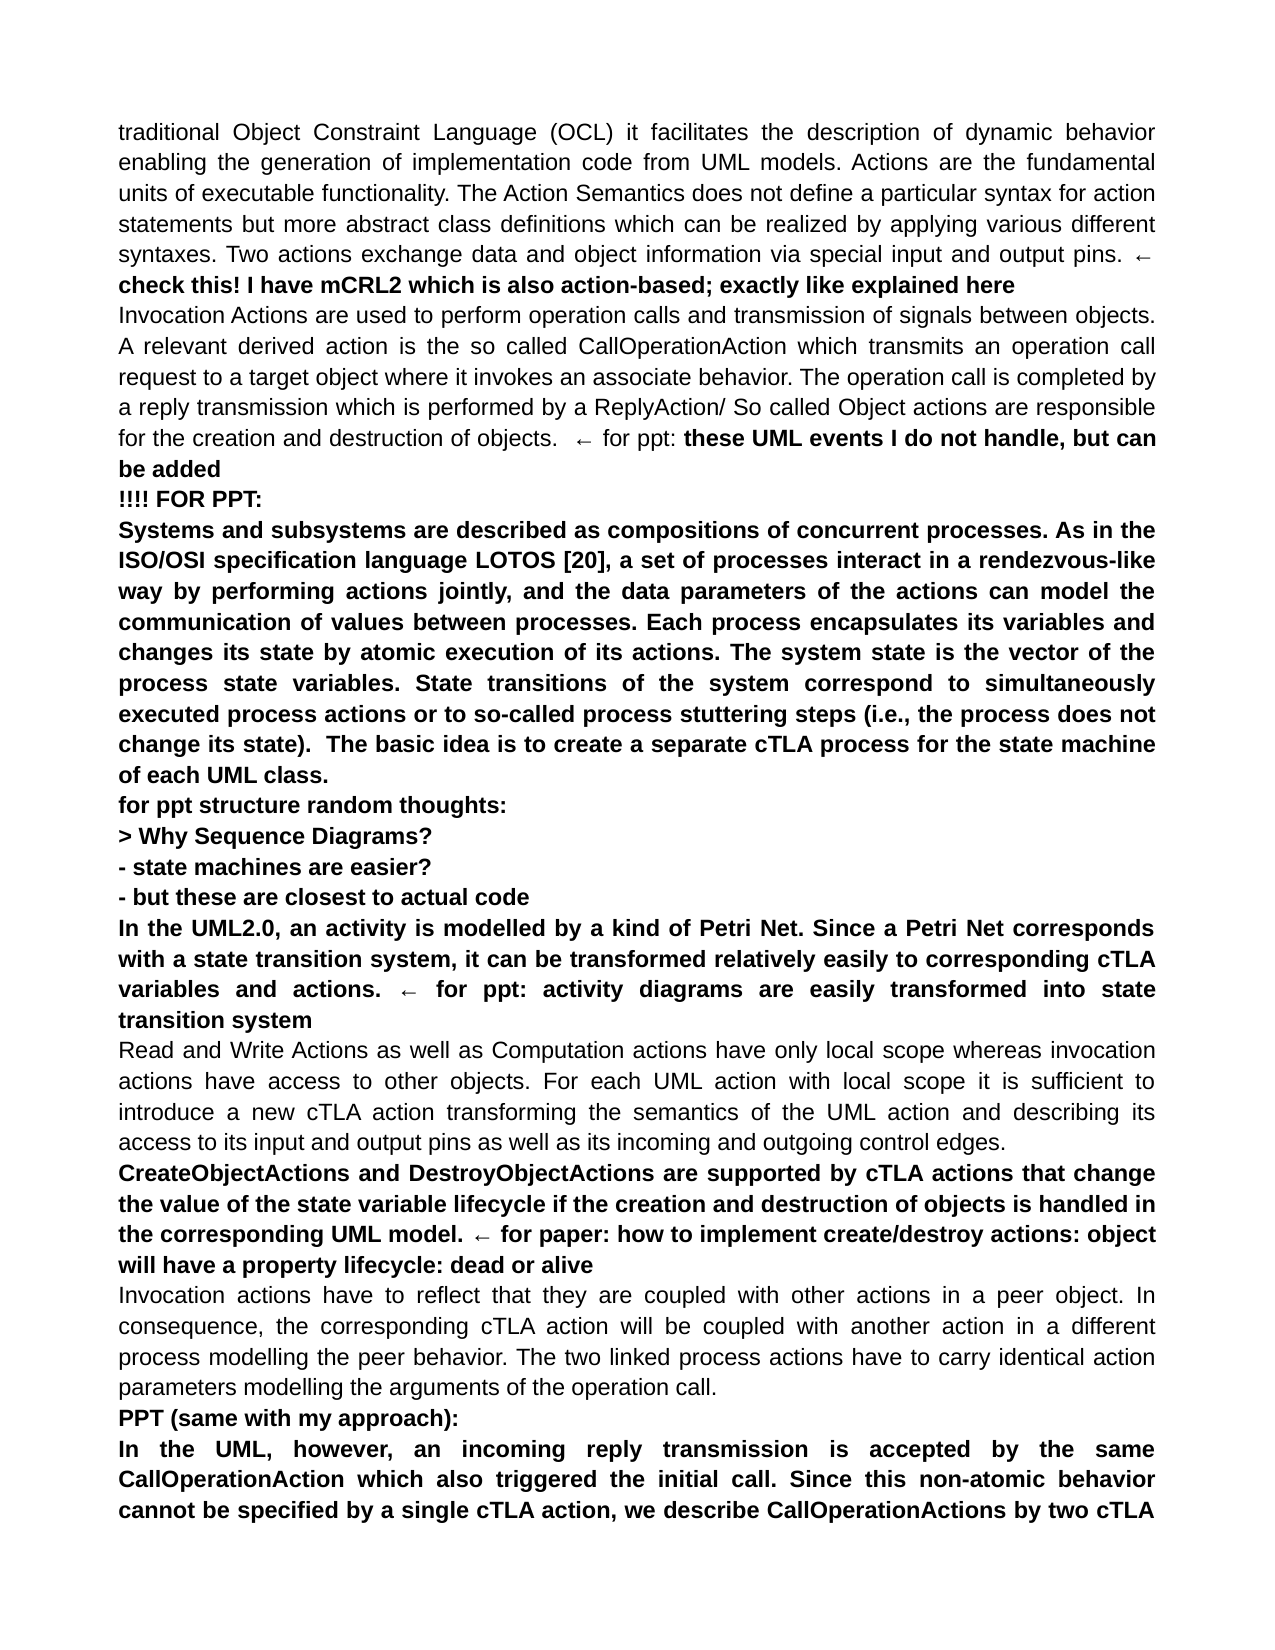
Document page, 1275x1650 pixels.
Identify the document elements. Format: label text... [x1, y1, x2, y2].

text In the UML2.0, an activity is modelled by a kind of Petri Net. Since a Petri Net corresponds with a state transition system, it can be transformed relatively easily to corresponding cTLA variables and actions. ← for ppt: activity diagrams are easily transformed into state transition system [118, 914, 1157, 1033]
text Systems and subsystems are described as compositions of concurrent processes. As in the ISO/OSI specification language LOTOS [20], a set of processes interact in a rendezvous-like way by performing actions jointly, and the data parameters of the actions can model the communication of values between processes. Each process encapsulates its variables and changes its state by atomic execution of its actions. The system state is the vector of the process state variables. State transitions of the system correspond to simultaneously executed process actions or to so-called process stuttering steps (i.e., the process does not change its state). The basic idea is to create a separate cTLA process for the state machine of each UML class. [118, 516, 1157, 788]
text Invocation Actions are used to perform operation calls and transmission of signals between objects. A relevant derived action is the so called CallOperationAction which transmits an operation call request to a target object where it invokes an associate behavior. The operation call is completed by a reply transmission which is performed by a ReplyAction/ So called Object actions are responsible for the creation and destruction of objects. ← for ppt: these UML events I do not handle, but can be added [118, 302, 1157, 482]
text - state machines are easier? [118, 853, 1157, 880]
text Invocation actions have to reflect that they are coupled with other actions in a peer object. In consequence, the corresponding cTLA action will be coupled with another action in a different process modelling the peer behavior. The two linked process actions have to carry identical action parameters modelling the arguments of the operation call. [118, 1282, 1157, 1401]
text traditional Object Constraint Language (OCL) it facilitates the description of dynamic behavior enabling the generation of implementation code from UML models. Actions are the fundamental units of executable functionality. The Action Semantics does not define a particular syntax for action statements but more abstract class definitions which can be realized by applying various different syntaxes. Two actions exchange data and object information via special input and output pins. ← check this! I have mCRL2 which is also action-based; exactly like explained here [118, 118, 1157, 298]
text - but these are closest to actual code [118, 884, 1157, 911]
text > Why Sequence Diagrams? [118, 822, 1157, 849]
text CreateObjectActions and DestroyObjectActions are supported by cTLA actions that change the value of the state variable lifecycle if the creation and destruction of objects is handled in the corresponding UML model. ← for paper: how to implement create/destroy actions: object will have a property lifecycle: dead or alive [118, 1159, 1157, 1278]
text !!!! FOR PPT: [118, 486, 1157, 512]
text Read and Write Actions as well as Computation actions have only local scope whereas invocation actions have access to other objects. For each UML action with local scope it is sufficient to introduce a new cTLA action transforming the semantics of the UML action and describing its access to its input and output pins as well as its incoming and outgoing control edges. [118, 1037, 1157, 1156]
text PPT (same with my approach): [118, 1404, 1157, 1431]
text In the UML, however, an incoming reply transmission is accepted by the same CallOperationAction which also triggered the initial call. Since this non-atomic behavior cannot be specified by a single cTLA action, we describe CallOperationActions by two cTLA [118, 1435, 1157, 1523]
text for ppt structure random thoughts: [118, 792, 1157, 819]
